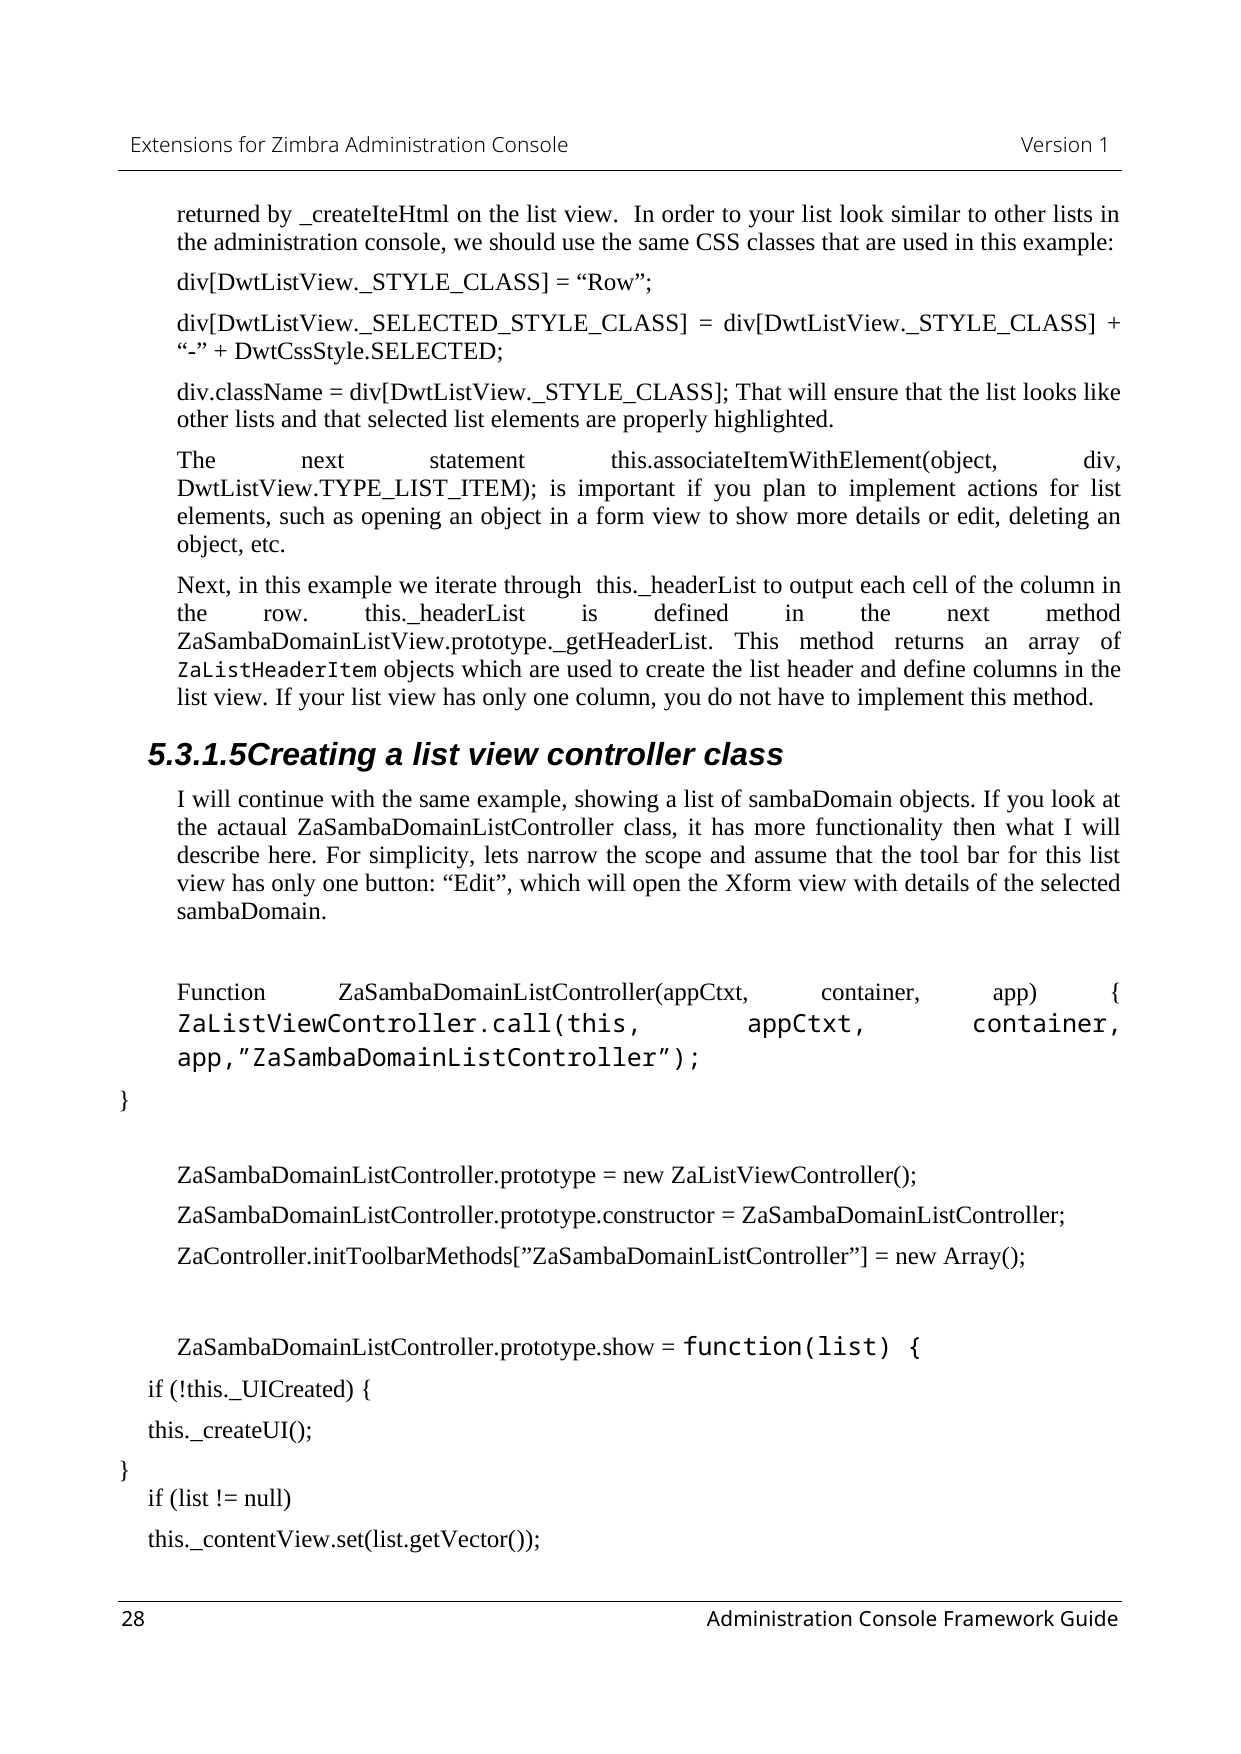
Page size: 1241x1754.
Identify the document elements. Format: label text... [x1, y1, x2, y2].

text I will continue with the same example, showing a list of sambaDomain objects. If you look at the actaual ZaSambaDomainListController class, it has more functionality then what I will describe here. For simplicity, lets narrow the scope and assume that the tool bar for this list view has only one button: “Edit”, which will open the Xform view with details of the selected sambaDomain. [177, 785, 1122, 925]
text } [118, 1456, 1122, 1484]
text ZaController.initToolbarMethods[”ZaSambaDomainListController”] = new Array(); [177, 1242, 1122, 1270]
text div.className = div[DwtListView._STYLE_CLASS]; That will ensure that the list looks like other lists and that selected list elements are properly highlighted. [177, 377, 1122, 433]
text div[DwtListView._STYLE_CLASS] = “Row”; [177, 268, 1122, 296]
text } [118, 1086, 1122, 1114]
text ZaSambaDomainListController.prototype.show = function(list) { [177, 1329, 1122, 1363]
text Function ZaSambaDomainListController(appCtxt, container, app) { ZaListViewController.call(this, appCtxt, container, app,”ZaSambaDomainListController”); [177, 978, 1122, 1074]
text div[DwtListView._SELECTED_STYLE_CLASS] = div[DwtListView._STYLE_CLASS] + “-” + DwtCssStyle.SELECTED; [177, 309, 1122, 365]
text ZaSambaDomainListController.prototype = new ZaListViewController(); [177, 1161, 1122, 1189]
text returned by _createIteHtml on the list view. In order to your list look similar to other lists in the administration console, we should use the same CSS classes that are used in this example: [177, 200, 1122, 256]
text this._createUI(); [148, 1416, 1122, 1444]
text The next statement this.associateItemWithElement(object, div, DwtListView.TYPE_LIST_ITEM); is important if you plan to implement actions for list elements, such as opening an object in a form view to show more details or edit, deleting an object, etc. [177, 446, 1122, 558]
text if (!this._UICreated) { [148, 1375, 1122, 1403]
subtitle Creating a list view controller class [148, 736, 1122, 772]
text Next, in this example we iterate through this._headerList to output each cell of the column in the row. this._headerList is defined in the next method ZaSambaDomainListView.prototype._getHeaderList. This method returns an array of ZaListHeaderItem objects which are used to create the list header and define columns in the list view. If your list view has only one column, you do not have to implement this method. [177, 571, 1122, 711]
text this._contentView.set(list.getVector()); [148, 1525, 1122, 1553]
text ZaSambaDomainListController.prototype.constructor = ZaSambaDomainListController; [177, 1201, 1122, 1229]
text if (list != null) [148, 1484, 1122, 1512]
